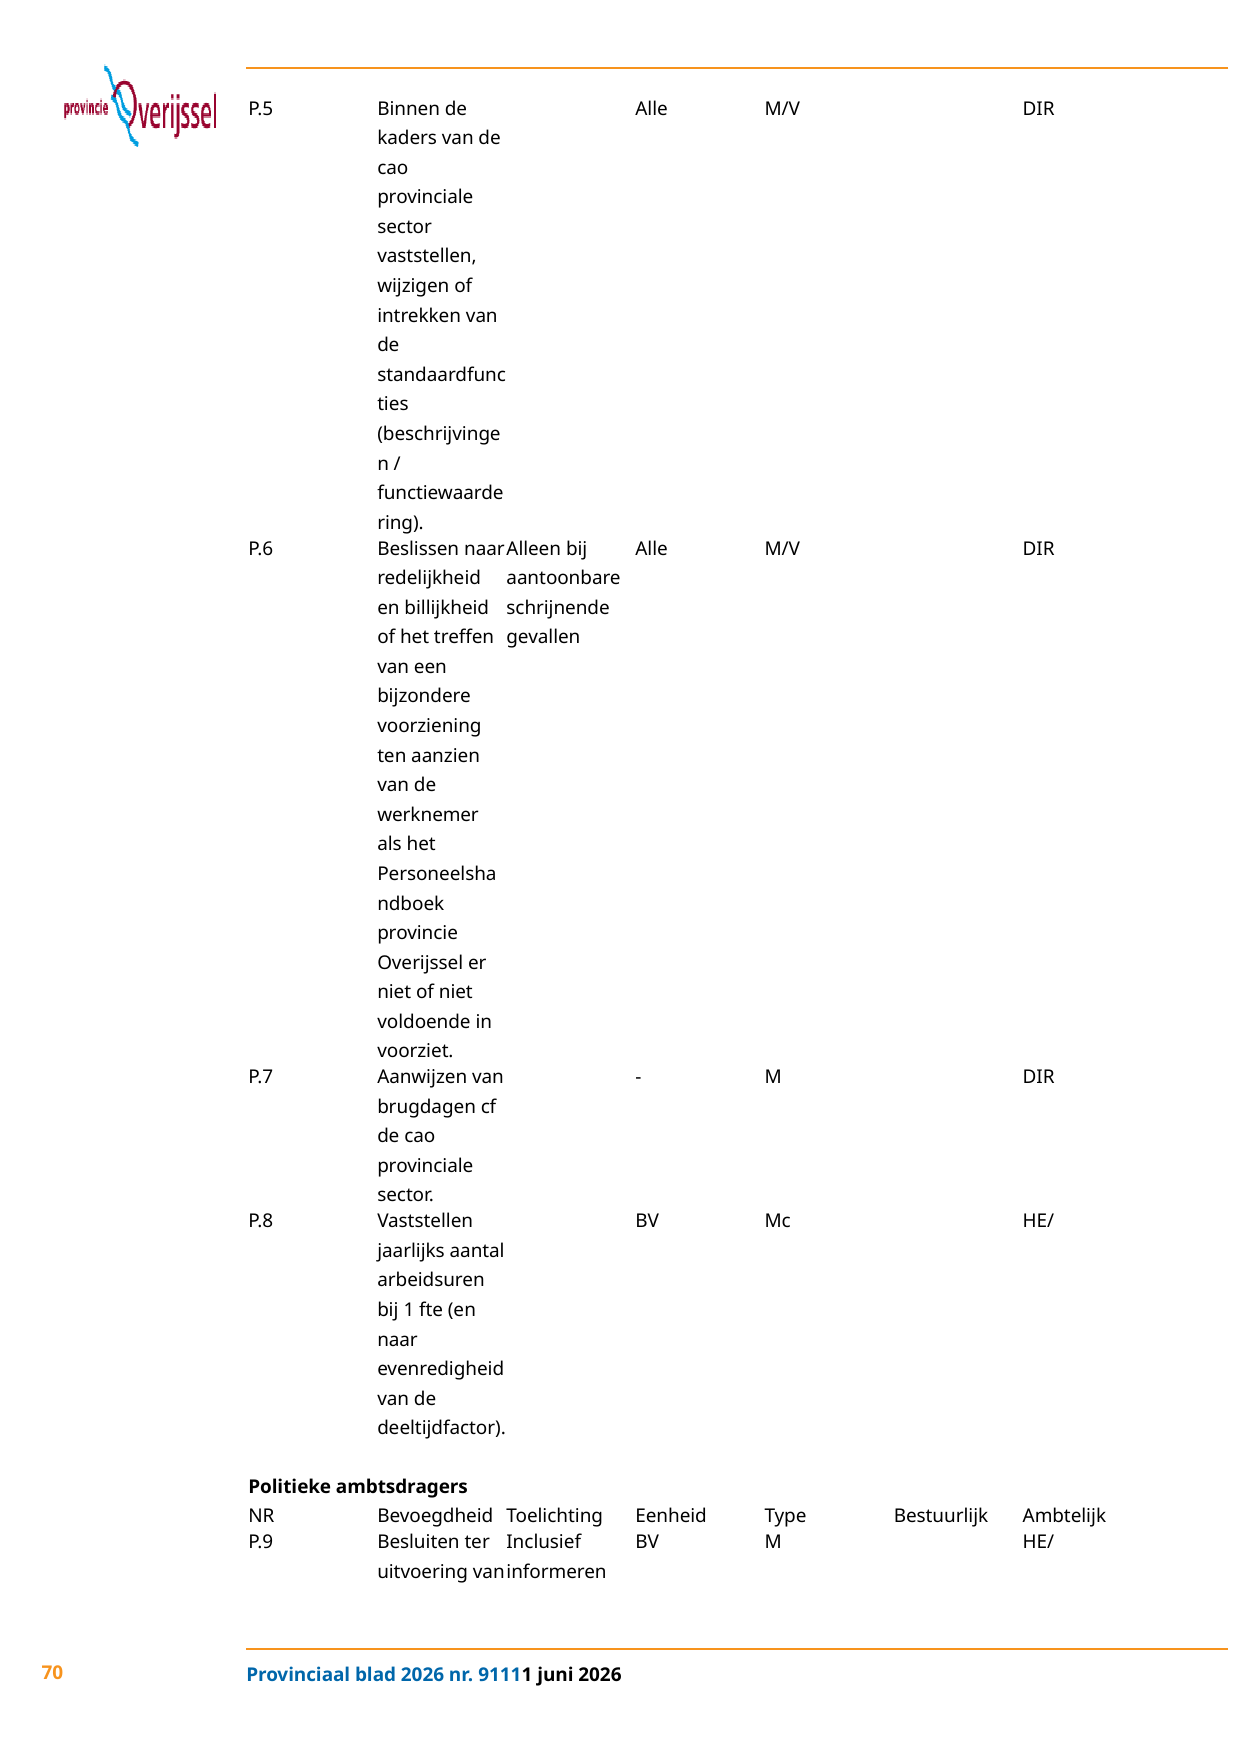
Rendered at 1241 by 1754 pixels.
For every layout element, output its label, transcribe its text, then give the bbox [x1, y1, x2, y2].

table_header Type [764, 1503, 893, 1528]
table_cell P.8 [248, 1208, 377, 1440]
table_cell [894, 1063, 1022, 1207]
table_cell P.9 [248, 1529, 377, 1584]
picture [41, 47, 231, 172]
table_cell HE/ [1023, 1529, 1152, 1584]
table_cell Mc [764, 1208, 893, 1440]
table_header Bevoegdheid [377, 1503, 506, 1528]
table_cell DIR [1023, 1063, 1152, 1207]
table_cell [506, 1208, 635, 1440]
table_cell P.6 [248, 535, 377, 1063]
table_header Ambtelijk [1023, 1503, 1152, 1528]
table_cell [894, 1208, 1022, 1440]
table_cell [894, 1529, 1022, 1584]
table_cell - [635, 1063, 764, 1207]
text Politieke ambtsdragers [248, 1473, 1152, 1499]
table_header Bestuurlijk [894, 1503, 1022, 1528]
table_cell HE/ [1023, 1208, 1152, 1440]
table_cell Alleen bij aantoonbare schrijnende gevallen [506, 535, 635, 1063]
table_header NR [248, 1503, 377, 1528]
table_cell Beslissen naar redelijkheid en billijkheid of het treffen van een bijzondere voorziening ten aanzien van de werknemer als het Personeelshandboek provincie Overijssel er niet of niet voldoende in voorziet. [377, 535, 506, 1063]
table_cell M [764, 1529, 893, 1584]
table_cell [506, 1063, 635, 1207]
table_cell Vaststellen jaarlijks aantal arbeidsuren bij 1 fte (en naar evenredigheid van de deeltijdfactor). [377, 1208, 506, 1440]
table_cell P.5 [248, 95, 377, 535]
table_cell DIR [1023, 535, 1152, 1063]
table_cell Binnen de kaders van de cao provinciale sector vaststellen, wijzigen of intrekken van de standaardfuncties (beschrijvingen / functiewaardering). [377, 95, 506, 535]
table_cell [894, 535, 1022, 1063]
table_cell BV [635, 1529, 764, 1584]
table_cell BV [635, 1208, 764, 1440]
table_header Eenheid [635, 1503, 764, 1528]
table_header Toelichting [506, 1503, 635, 1528]
table_cell [894, 95, 1022, 535]
table_cell [506, 95, 635, 535]
table_cell Alle [635, 535, 764, 1063]
table_cell Aanwijzen van brugdagen cf de cao provinciale sector. [377, 1063, 506, 1207]
table_cell DIR [1023, 95, 1152, 535]
table_cell Alle [635, 95, 764, 535]
table_cell M/V [764, 95, 893, 535]
table_cell M [764, 1063, 893, 1207]
table_cell Inclusief informeren [506, 1529, 635, 1584]
table_cell Besluiten ter uitvoering van [377, 1529, 506, 1584]
table_cell P.7 [248, 1063, 377, 1207]
table_cell M/V [764, 535, 893, 1063]
